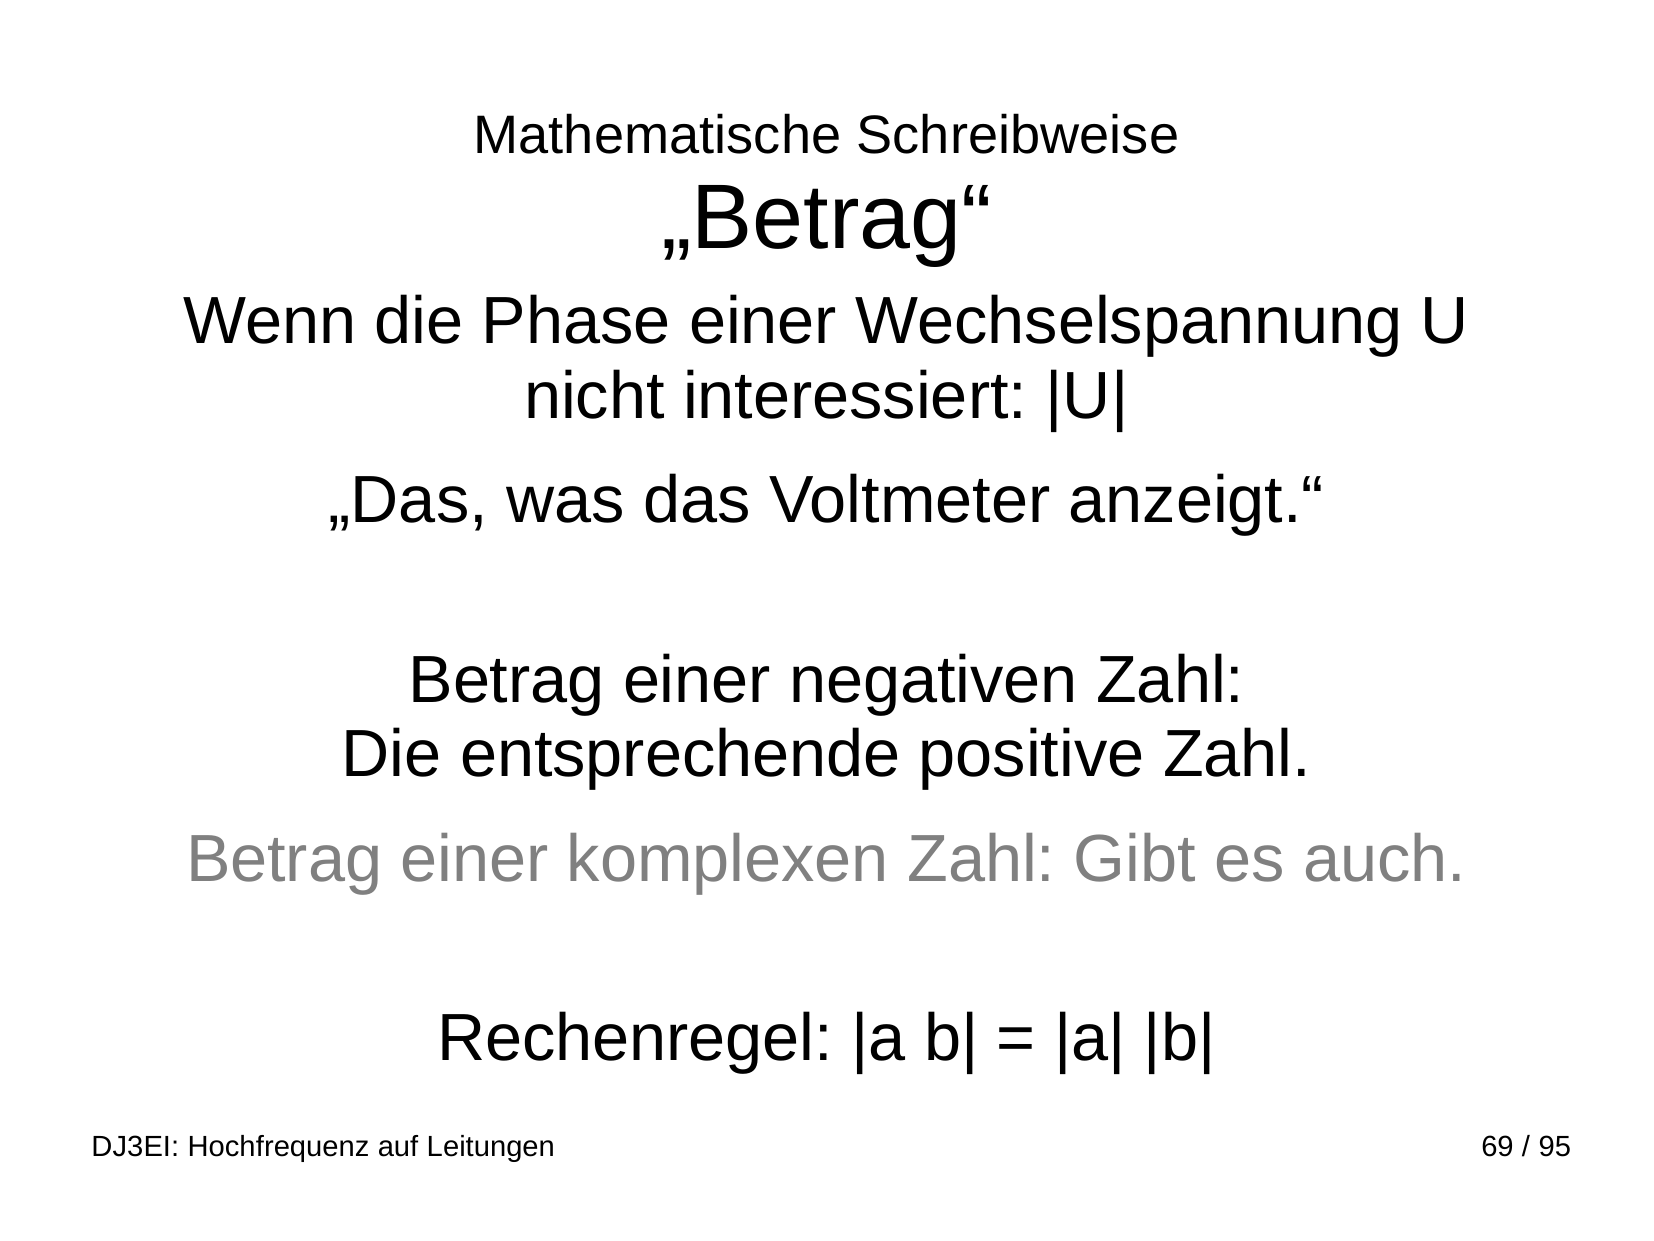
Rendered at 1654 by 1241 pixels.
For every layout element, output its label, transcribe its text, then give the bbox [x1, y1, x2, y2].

title Mathematische Schreibweise „Betrag“ [82, 82, 1571, 283]
list Wenn die Phase einer Wechselspannung U nicht interessiert: |U| „Das, was das Voltmeter anzeigt.“ Betrag einer negativen Zahl: Die entsprechende positive Zahl. Betrag einer komplexen Zahl: Gibt es auch. Rechenregel: |a b| = |a| |b| [82, 283, 1571, 1075]
